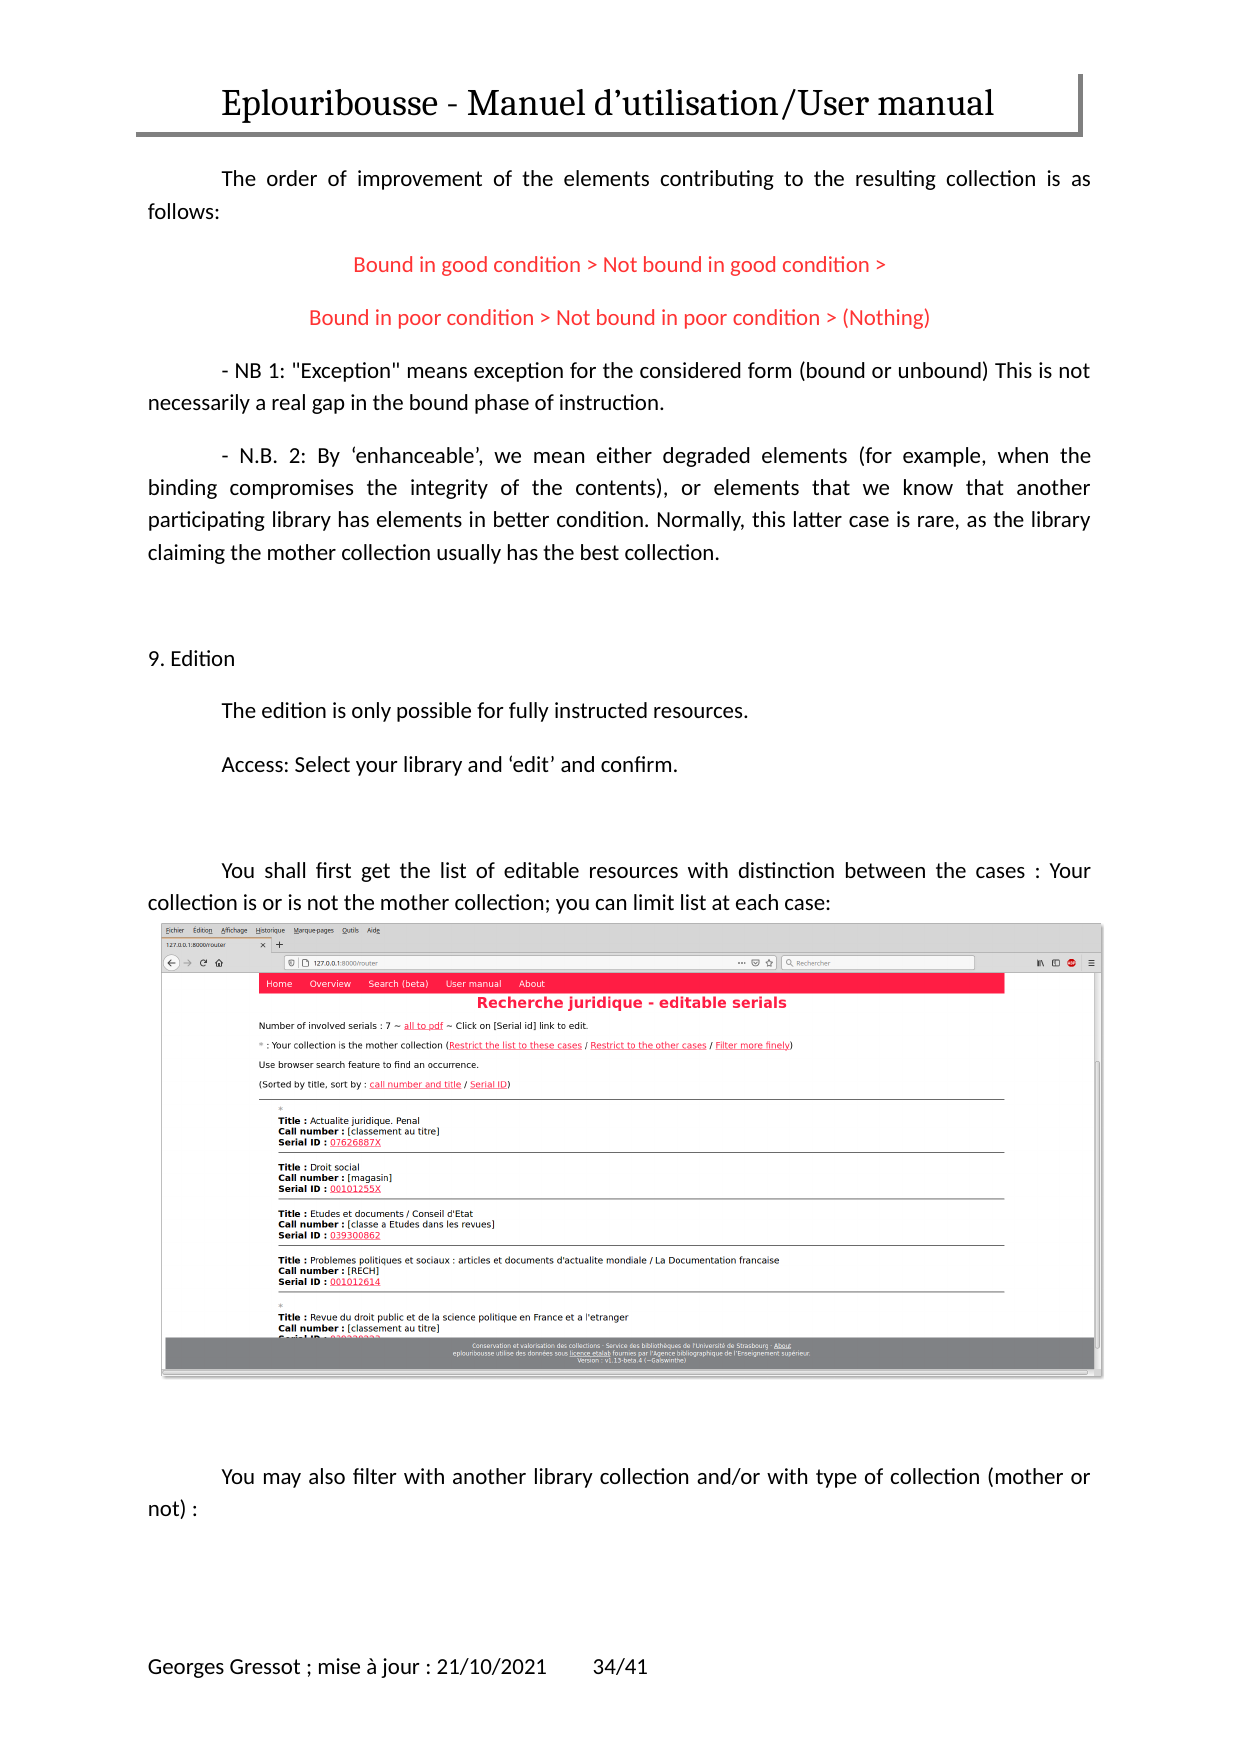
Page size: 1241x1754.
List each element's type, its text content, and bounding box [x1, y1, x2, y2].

text The order of improvement of the elements contributing to the resulting collection is as follows: [148, 164, 1093, 225]
picture [159, 921, 1105, 1380]
text - NB 1: "Exception" means exception for the considered form (bound or unbound) This is not necessarily a real gap in the bound phase of instruction. [148, 356, 1093, 416]
text You may also filter with another library collection and/or with type of collection (mother or not) : [148, 1462, 1093, 1522]
text Bound in good condition > Not bound in good condition > [148, 250, 1093, 278]
text The edition is only possible for fully instructed resources. [148, 697, 1093, 725]
text - N.B. 2: By ‘enhanceable’, we mean either degraded elements (for example, when the binding compromises the integrity of the contents), or elements that we know that another participating library has elements in better condition. Normally, this latter case is rare, as the library claiming the mother collection usually has the best collection. [148, 441, 1093, 566]
text 9. Edition [148, 644, 1093, 672]
text Bound in poor condition > Not bound in poor condition > (Nothing) [148, 303, 1093, 331]
text You shall first get the list of editable resources with distinction between the cases : Your collection is or is not the mother collection; you can limit list at each case: [148, 856, 1093, 916]
text Access: Select your library and ‘edit’ and confirm. [148, 750, 1093, 778]
